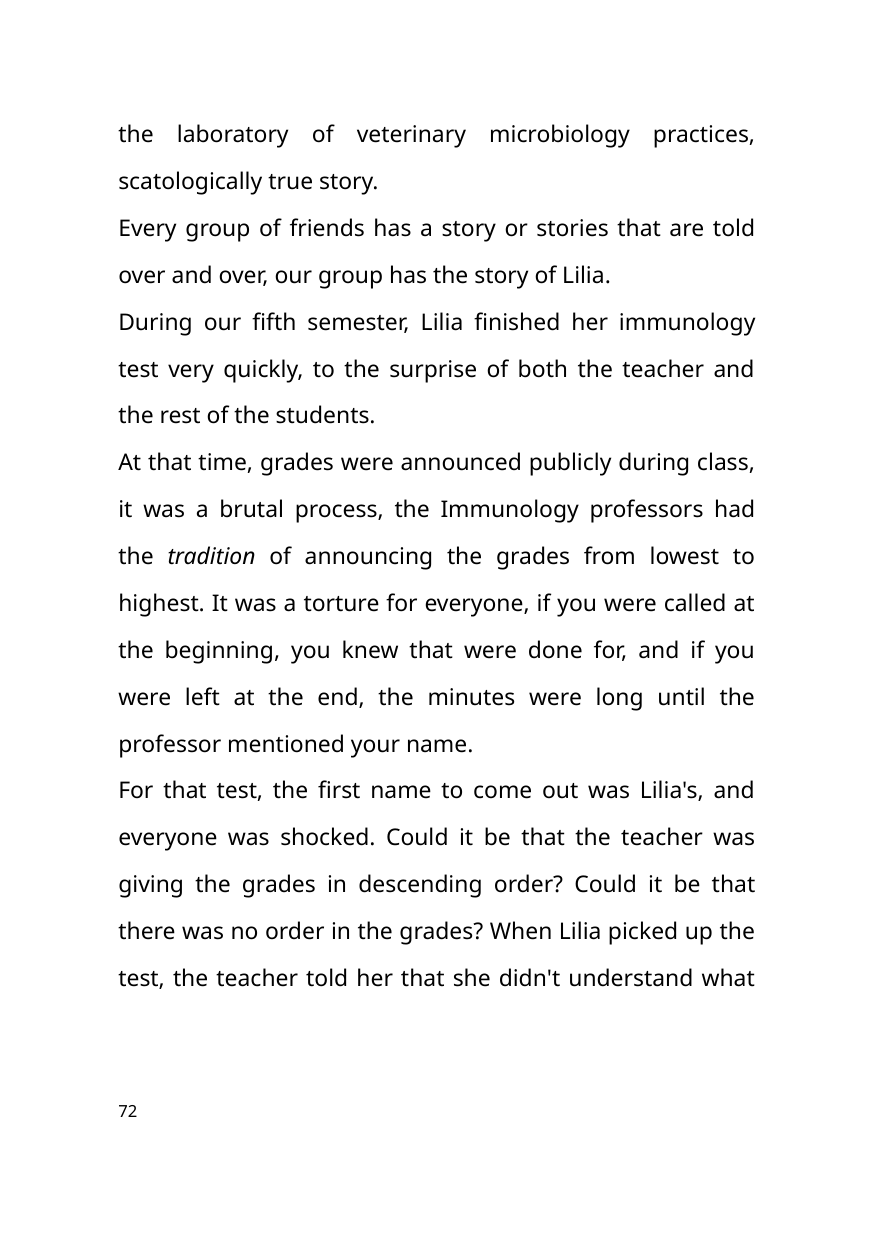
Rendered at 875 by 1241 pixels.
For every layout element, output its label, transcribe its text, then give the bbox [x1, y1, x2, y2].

text Every group of friends has a story or stories that are told over and over, our group has the story of Lilia. [118, 212, 756, 290]
text For that test, the first name to come out was Lilia's, and everyone was shocked. Could it be that the teacher was giving the grades in descending order? Could it be that there was no order in the grades? When Lilia picked up the test, the teacher told her that she didn't understand what [118, 774, 756, 993]
text At that time, grades were announced publicly during class, it was a brutal process, the Immunology professors had the tradition of announcing the grades from lowest to highest. It was a torture for everyone, if you were called at the beginning, you knew that were done for, and if you were left at the end, the minutes were long until the professor mentioned your name. [118, 446, 756, 759]
text the laboratory of veterinary microbiology practices, scatologically true story. [118, 118, 756, 196]
text During our fifth semester, Lilia finished her immunology test very quickly, to the surprise of both the teacher and the rest of the students. [118, 306, 756, 431]
